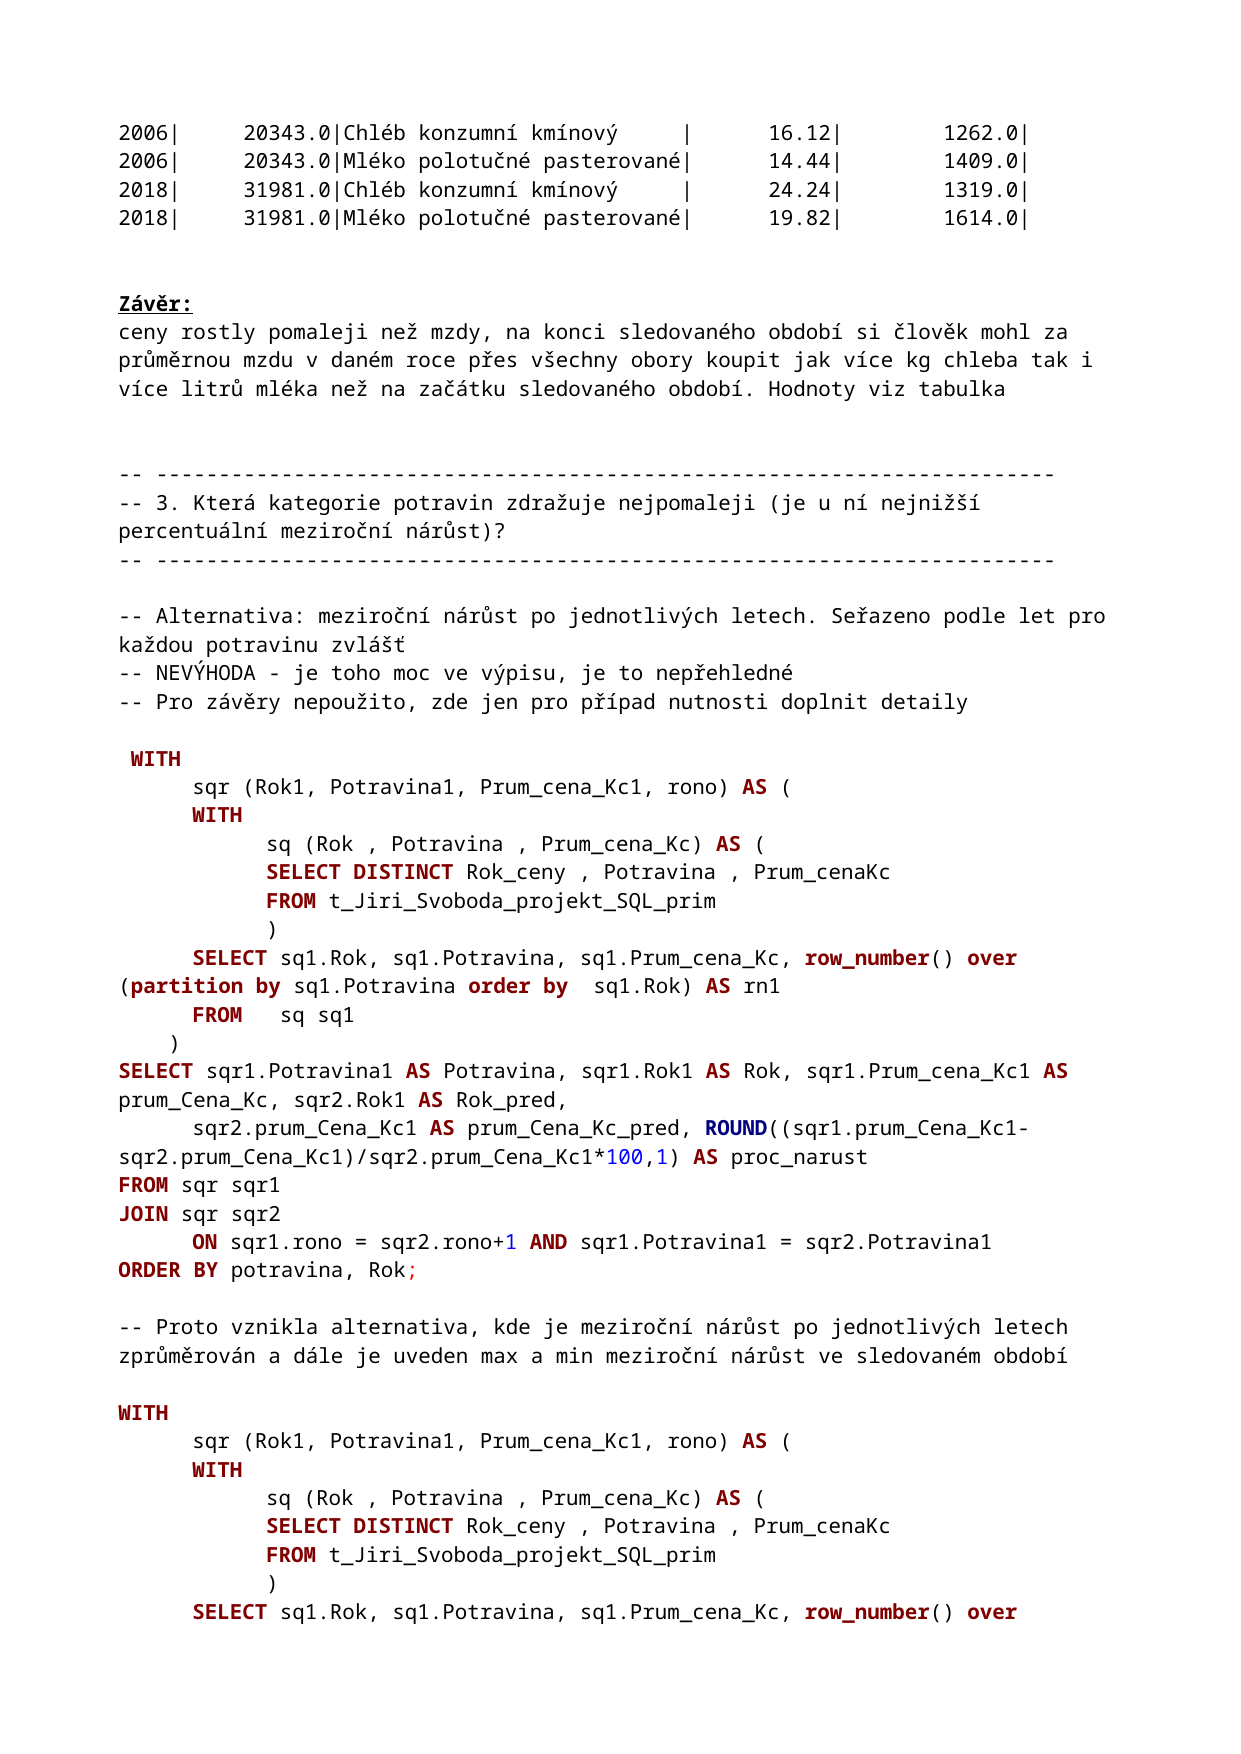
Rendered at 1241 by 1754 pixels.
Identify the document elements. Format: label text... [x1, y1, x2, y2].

text 2006| 20343.0|Mléko polotučné pasterované| 14.44| 1409.0| [118, 147, 1122, 175]
text ) [118, 1568, 1122, 1597]
text -- Pro závěry nepoužito, zde jen pro případ nutnosti doplnit detaily [118, 687, 1122, 715]
text ) [118, 1028, 1122, 1057]
text SELECT sqr1.Potravina1 AS Potravina, sqr1.Rok1 AS Rok, sqr1.Prum_cena_Kc1 AS prum_Cena_Kc, sqr2.Rok1 AS Rok_pred, [118, 1057, 1122, 1113]
text -- ------------------------------------------------------------------------ [118, 459, 1122, 488]
text -- Alternativa: meziroční nárůst po jednotlivých letech. Seřazeno podle let pro každou potravinu zvlášť [118, 602, 1122, 658]
text 2006| 20343.0|Chléb konzumní kmínový | 16.12| 1262.0| [118, 118, 1122, 147]
text ) [118, 914, 1122, 943]
text -- ------------------------------------------------------------------------ [118, 545, 1122, 573]
text WITH [118, 1398, 1122, 1426]
text sq (Rok , Potravina , Prum_cena_Kc) AS ( [118, 1483, 1122, 1512]
text sqr (Rok1, Potravina1, Prum_cena_Kc1, rono) AS ( [118, 1426, 1122, 1455]
text SELECT DISTINCT Rok_ceny , Potravina , Prum_cenaKc [118, 857, 1122, 886]
text -- 3. Která kategorie potravin zdražuje nejpomaleji (je u ní nejnižší percentuální meziroční nárůst)? [118, 488, 1122, 545]
text SELECT sq1.Rok, sq1.Potravina, sq1.Prum_cena_Kc, row_number() over [118, 1597, 1122, 1625]
text FROM t_Jiri_Svoboda_projekt_SQL_prim [118, 1540, 1122, 1568]
text JOIN sqr sqr2 [118, 1199, 1122, 1227]
text FROM sqr sqr1 [118, 1170, 1122, 1199]
text ON sqr1.rono = sqr2.rono+1 AND sqr1.Potravina1 = sqr2.Potravina1 [118, 1227, 1122, 1256]
text ceny rostly pomaleji než mzdy, na konci sledovaného období si člověk mohl za průměrnou mzdu v daném roce přes všechny obory koupit jak více kg chleba tak i více litrů mléka než na začátku sledovaného období. Hodnoty viz tabulka [118, 317, 1122, 402]
text 2018| 31981.0|Mléko polotučné pasterované| 19.82| 1614.0| [118, 203, 1122, 232]
text sq (Rok , Potravina , Prum_cena_Kc) AS ( [118, 829, 1122, 857]
text sqr2.prum_Cena_Kc1 AS prum_Cena_Kc_pred, ROUND((sqr1.prum_Cena_Kc1-sqr2.prum_Cena_Kc1)/sqr2.prum_Cena_Kc1*100,1) AS proc_narust [118, 1113, 1122, 1170]
text ORDER BY potravina, Rok; [118, 1256, 1122, 1284]
text FROM t_Jiri_Svoboda_projekt_SQL_prim [118, 886, 1122, 914]
text WITH [118, 801, 1122, 829]
text -- NEVÝHODA - je toho moc ve výpisu, je to nepřehledné [118, 658, 1122, 687]
text -- Proto vznikla alternativa, kde je meziroční nárůst po jednotlivých letech zprůměrován a dále je uveden max a min meziroční nárůst ve sledovaném období [118, 1312, 1122, 1369]
text SELECT DISTINCT Rok_ceny , Potravina , Prum_cenaKc [118, 1512, 1122, 1540]
text WITH [118, 744, 1122, 772]
text FROM sq sq1 [118, 1000, 1122, 1028]
text 2018| 31981.0|Chléb konzumní kmínový | 24.24| 1319.0| [118, 175, 1122, 203]
text SELECT sq1.Rok, sq1.Potravina, sq1.Prum_cena_Kc, row_number() over (partition by sq1.Potravina order by sq1.Rok) AS rn1 [118, 943, 1122, 1000]
text Závěr: [118, 289, 1122, 317]
text WITH [118, 1455, 1122, 1483]
text sqr (Rok1, Potravina1, Prum_cena_Kc1, rono) AS ( [118, 772, 1122, 801]
